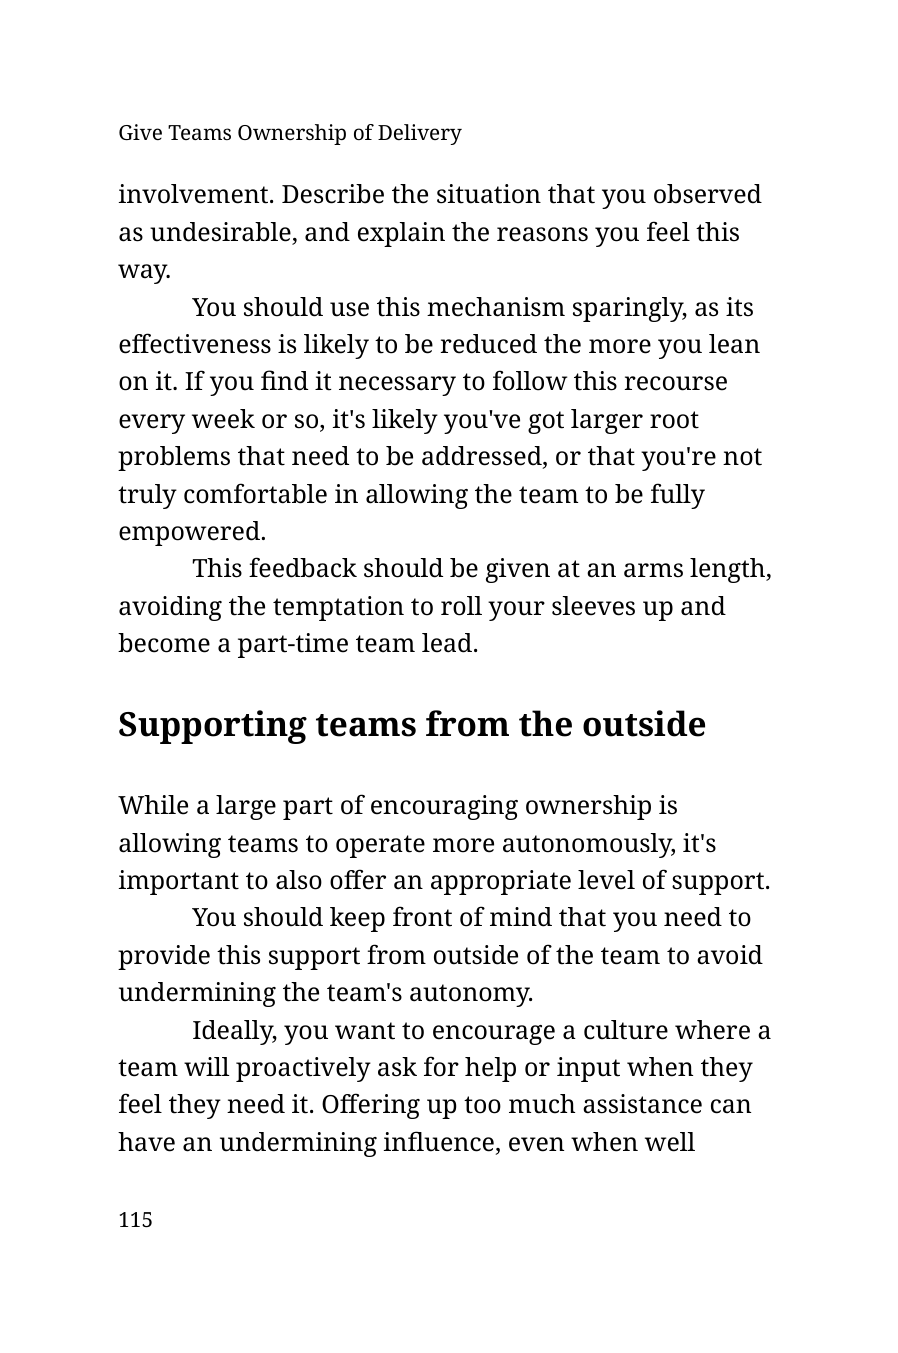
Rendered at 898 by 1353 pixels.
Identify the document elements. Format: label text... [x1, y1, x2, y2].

text You should keep front of mind that you need to provide this support from outside of the team to avoid undermining the team's autonomy. [118, 900, 779, 1009]
text While a large part of encouraging ownership is allowing teams to operate more autonomously, it's important to also offer an appropriate level of support. [118, 788, 779, 897]
text This feedback should be given at an arms length, avoiding the temptation to roll your sleeves up and become a part-time team lead. [118, 551, 779, 660]
text Ideally, you want to encourage a culture where a team will proactively ask for help or input when they feel they need it. Offering up too much assistance can have an undermining influence, even when well [118, 1012, 779, 1158]
subtitle Supporting teams from the outside [118, 701, 779, 746]
text You should use this mechanism sparingly, as its effectiveness is likely to be reduced the more you lean on it. If you find it necessary to follow this recourse every week or so, it's likely you've got larger root problems that need to be addressed, or that you're not truly comfortable in allowing the team to be fully empowered. [118, 289, 779, 548]
text involvement. Describe the situation that you observed as undesirable, and explain the reasons you feel this way. [118, 177, 779, 286]
